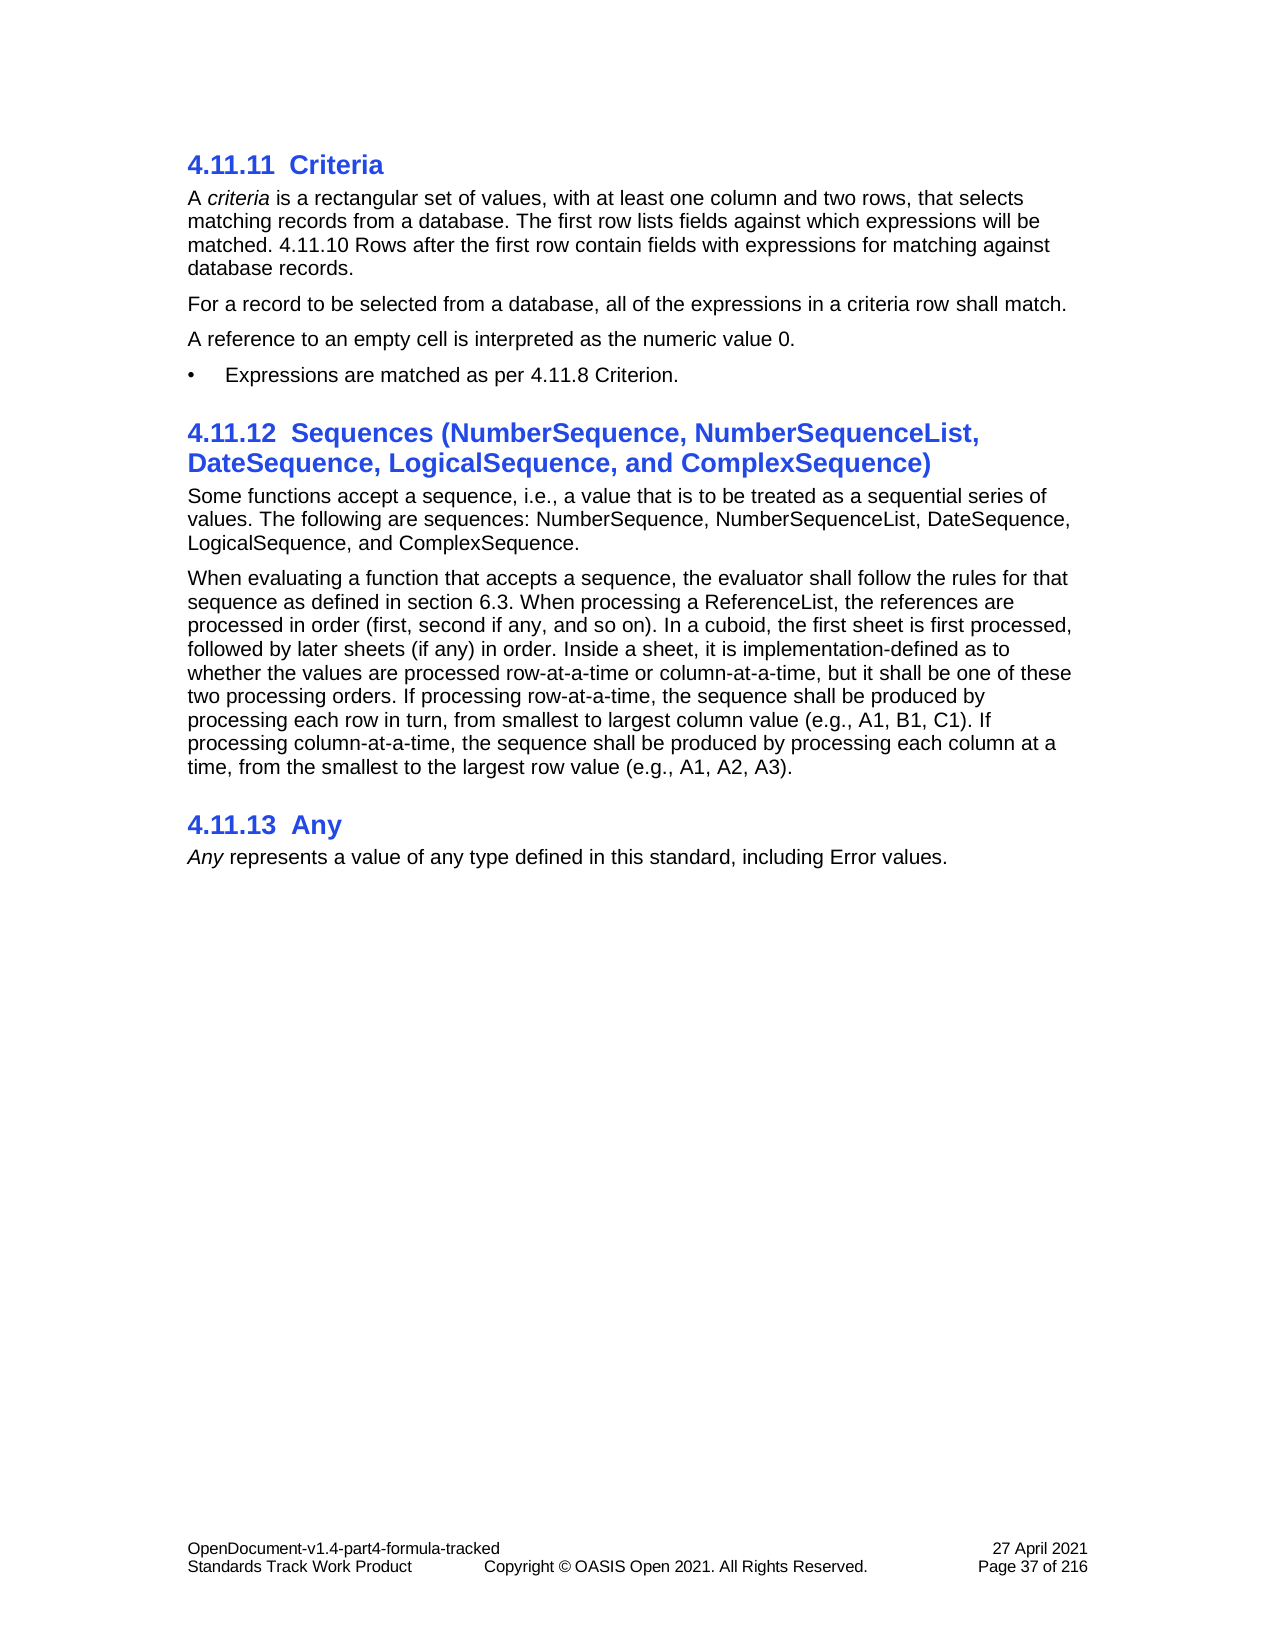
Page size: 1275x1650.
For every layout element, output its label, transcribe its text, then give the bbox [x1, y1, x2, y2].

subtitle Sequences (NumberSequence, NumberSequenceList, DateSequence, LogicalSequence, and ComplexSequence) [187, 418, 1088, 478]
text Some functions accept a sequence, i.e., a value that is to be treated as a sequential series of values. The following are sequences: NumberSequence, NumberSequenceList, DateSequence, LogicalSequence, and ComplexSequence. [187, 484, 1088, 555]
text A reference to an empty cell is interpreted as the numeric value 0. [187, 328, 1088, 351]
list Expressions are matched as per 4.11.8 Criterion. [187, 363, 1088, 387]
subtitle Any [187, 810, 1088, 840]
text For a record to be selected from a database, all of the expressions in a criteria row shall match. [187, 292, 1088, 316]
subtitle Criteria [187, 150, 1088, 180]
text Any represents a value of any type defined in this standard, including Error values. [187, 846, 1088, 869]
text A criteria is a rectangular set of values, with at least one column and two rows, that selects matching records from a database. The first row lists fields against which expressions will be matched. 4.11.10 Rows after the first row contain fields with expressions for matching against database records. [187, 186, 1088, 280]
text When evaluating a function that accepts a sequence, the evaluator shall follow the rules for that sequence as defined in section 6.3. When processing a ReferenceList, the references are processed in order (first, second if any, and so on). In a cuboid, the first sheet is first processed, followed by later sheets (if any) in order. Inside a sheet, it is implementation-defined as to whether the values are processed row-at-a-time or column-at-a-time, but it shall be one of these two processing orders. If processing row-at-a-time, the sequence shall be produced by processing each row in turn, from smallest to largest column value (e.g., A1, B1, C1). If processing column-at-a-time, the sequence shall be produced by processing each column at a time, from the smallest to the largest row value (e.g., A1, A2, A3). [187, 567, 1088, 779]
